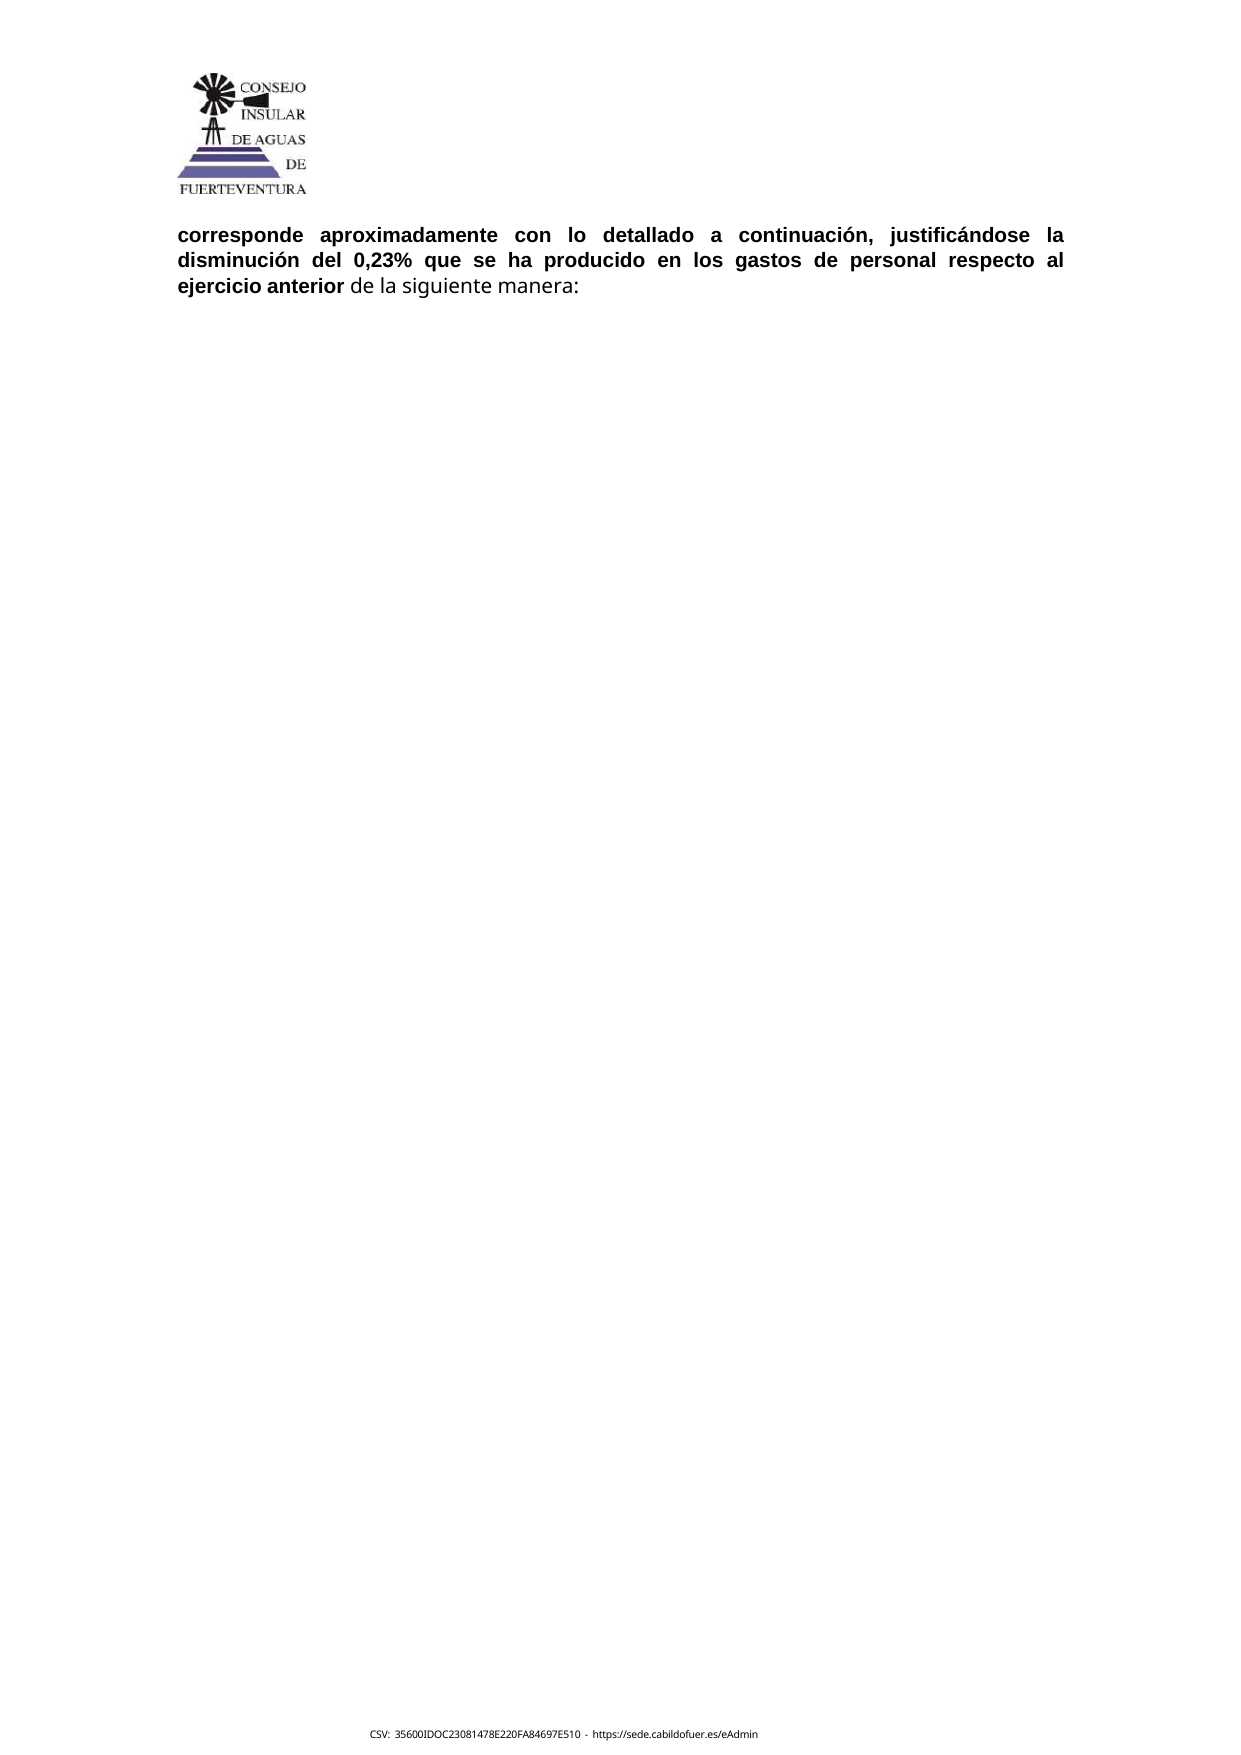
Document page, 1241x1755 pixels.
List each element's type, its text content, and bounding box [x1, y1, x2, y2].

text corresponde aproximadamente con lo detallado a continuación, justificándose la disminución del 0,23% que se ha producido en los gastos de personal respecto al ejercicio anterior de la siguiente manera: [177, 223, 1064, 300]
